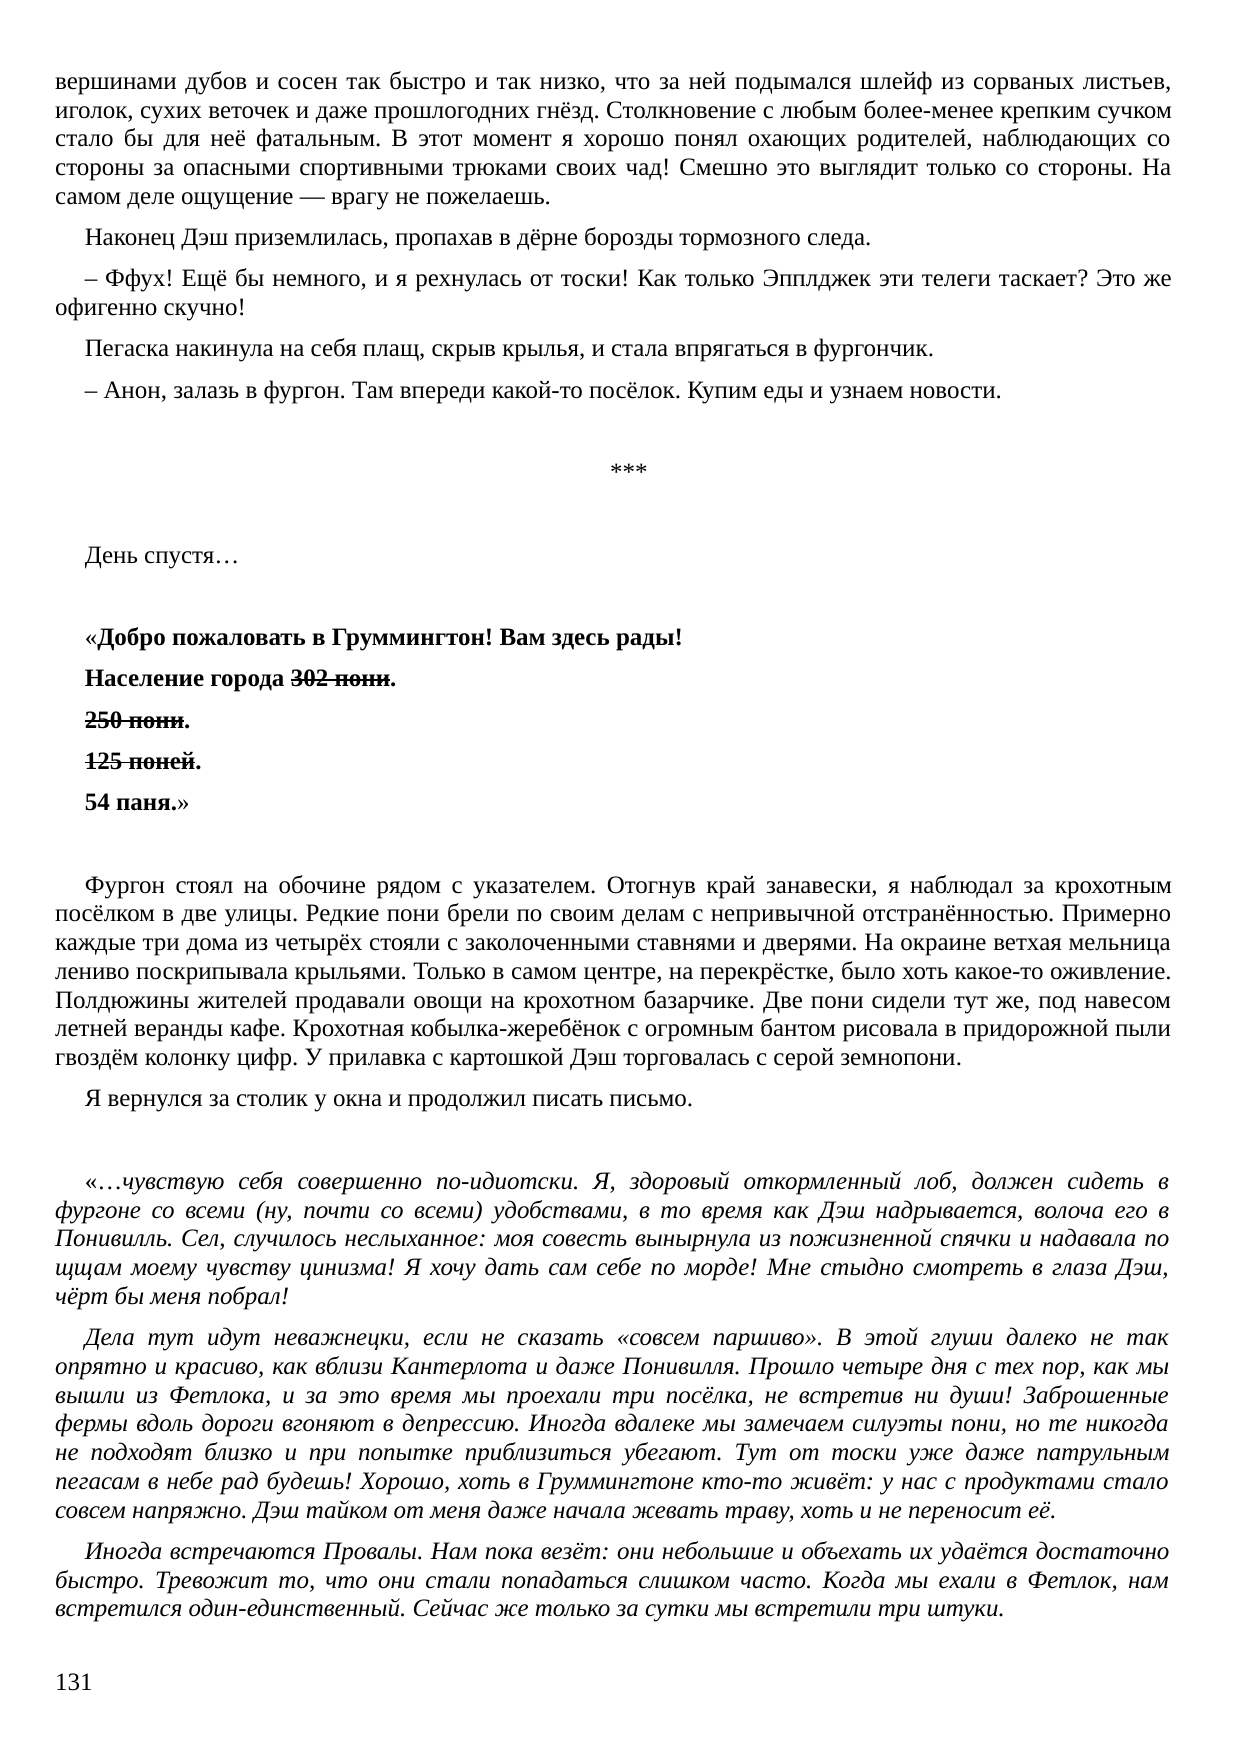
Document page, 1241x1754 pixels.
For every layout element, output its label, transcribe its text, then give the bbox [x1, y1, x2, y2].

text «…чувствую себя совершенно по-идиотски. Я, здоровый откормленный лоб, должен сидеть в фургоне со всеми (ну, почти со всеми) удобствами, в то время как Дэш надрывается, волоча его в Понивилль. Сел, случилось неслыханное: моя совесть вынырнула из пожизненной спячки и надавала по щщам моему чувству цинизма! Я хочу дать сам себе по морде! Мне стыдно смотреть в глаза Дэш, чёрт бы меня побрал! [55, 1166, 1173, 1310]
text – Ффух! Ещё бы немного, и я рехнулась от тоски! Как только Эпплджек эти телеги таскает? Это же офигенно скучно! [55, 263, 1173, 321]
text Иногда встречаются Провалы. Нам пока везёт: они небольшие и объехать их удаётся достаточно быстро. Тревожит то, что они стали попадаться слишком часто. Когда мы ехали в Фетлок, нам встретился один-единственный. Сейчас же только за сутки мы встретили три штуки. [55, 1536, 1173, 1622]
text 54 паня.» [55, 787, 1173, 816]
text Пегаска накинула на себя плащ, скрыв крылья, и стала впрягаться в фургончик. [55, 333, 1173, 362]
text *** [55, 457, 1173, 486]
text Я вернулся за столик у окна и продолжил писать письмо. [55, 1083, 1173, 1112]
text «Добро пожаловать в Груммингтон! Вам здесь рады! [55, 622, 1173, 651]
text Дела тут идут неважнецки, если не сказать «совсем паршиво». В этой глуши далеко не так опрятно и красиво, как вблизи Кантерлота и даже Понивилля. Прошло четыре дня с тех пор, как мы вышли из Фетлока, и за это время мы проехали три посёлка, не встретив ни души! Заброшенные фермы вдоль дороги вгоняют в депрессию. Иногда вдалеке мы замечаем силуэты пони, но те никогда не подходят близко и при попытке приблизиться убегают. Тут от тоски уже даже патрульным пегасам в небе рад будешь! Хорошо, хоть в Груммингтоне кто-то живёт: у нас с продуктами стало совсем напряжно. Дэш тайком от меня даже начала жевать траву, хоть и не переносит её. [55, 1322, 1173, 1523]
text День спустя… [55, 540, 1173, 568]
text 250 пони. [55, 705, 1173, 733]
text Наконец Дэш приземлилась, пропахав в дёрне борозды тормозного следа. [55, 222, 1173, 251]
text Население города 302 пони. [55, 663, 1173, 692]
text Фургон стоял на обочине рядом с указателем. Отогнув край занавески, я наблюдал за крохотным посёлком в две улицы. Редкие пони брели по своим делам с непривычной отстранённостью. Примерно каждые три дома из четырёх стояли с заколоченными ставнями и дверями. На окраине ветхая мельница лениво поскрипывала крыльями. Только в самом центре, на перекрёстке, было хоть какое-то оживление. Полдюжины жителей продавали овощи на крохотном базарчике. Две пони сидели тут же, под навесом летней веранды кафе. Крохотная кобылка-жеребёнок с огромным бантом рисовала в придорожной пыли гвоздём колонку цифр. У прилавка с картошкой Дэш торговалась с серой земнопони. [55, 870, 1173, 1071]
text 125 поней. [55, 746, 1173, 775]
text вершинами дубов и сосен так быстро и так низко, что за ней подымался шлейф из сорваных листьев, иголок, сухих веточек и даже прошлогодних гнёзд. Столкновение с любым более-менее крепким сучком стало бы для неё фатальным. В этот момент я хорошо понял охающих родителей, наблюдающих со стороны за опасными спортивными трюками своих чад! Смешно это выглядит только со стороны. На самом деле ощущение — врагу не пожелаешь. [55, 66, 1173, 210]
text – Анон, залазь в фургон. Там впереди какой-то посёлок. Купим еды и узнаем новости. [55, 375, 1173, 403]
